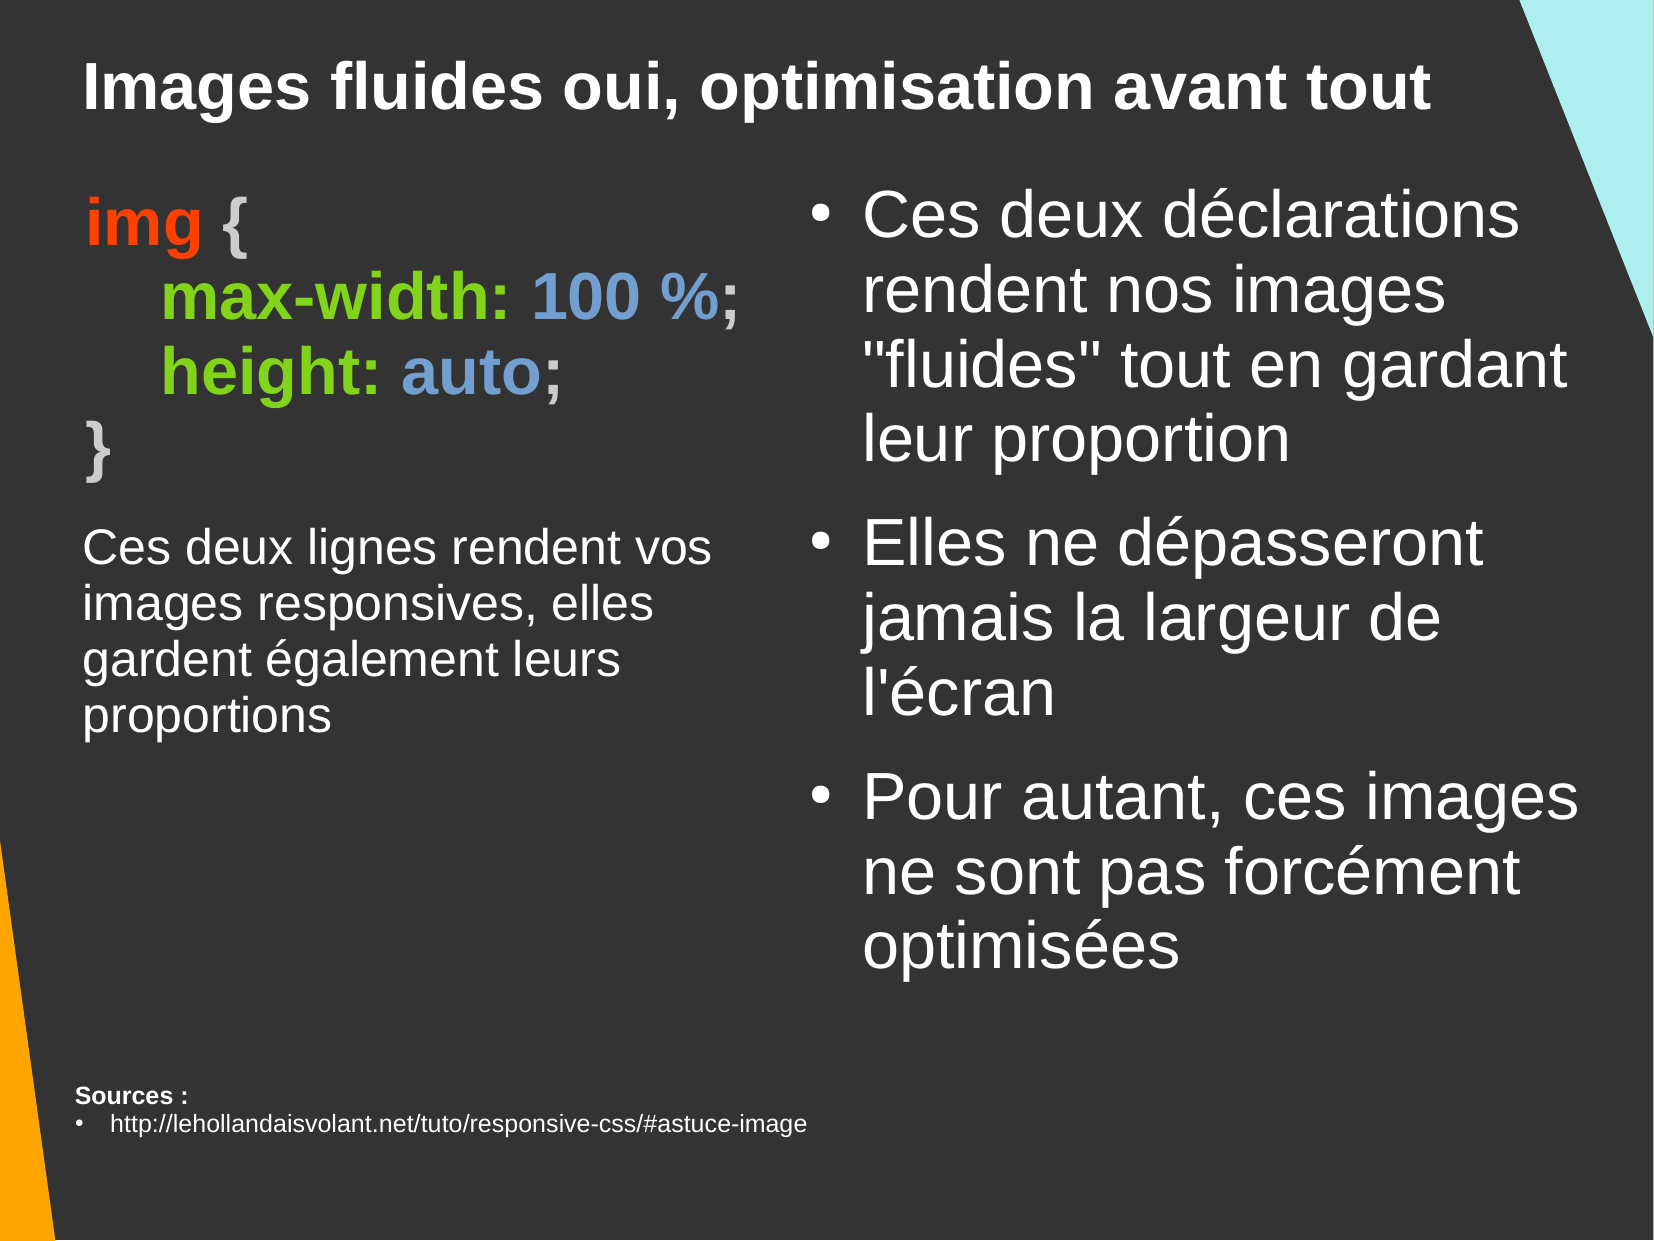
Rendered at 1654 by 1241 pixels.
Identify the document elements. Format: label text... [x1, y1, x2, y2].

text_box [1519, 0, 1654, 340]
title Images fluides oui, optimisation avant tout [82, 49, 1571, 152]
text_box img { max-width: 100 %; height: auto; } [70, 177, 780, 492]
text_box Sources : http://lehollandaisvolant.net/tuto/responsive-css/#astuce-image [60, 1074, 1546, 1241]
title Ces deux lignes rendent vos images responsives, elles gardent également leurs proportions [82, 519, 745, 743]
list Ces deux déclarations rendent nos images "fluides" tout en gardant leur proportion Elles ne dépasseront jamais la largeur de l'écran Pour autant, ces images ne sont pas forcément optimisées [791, 177, 1583, 1063]
text_box [0, 840, 56, 1241]
